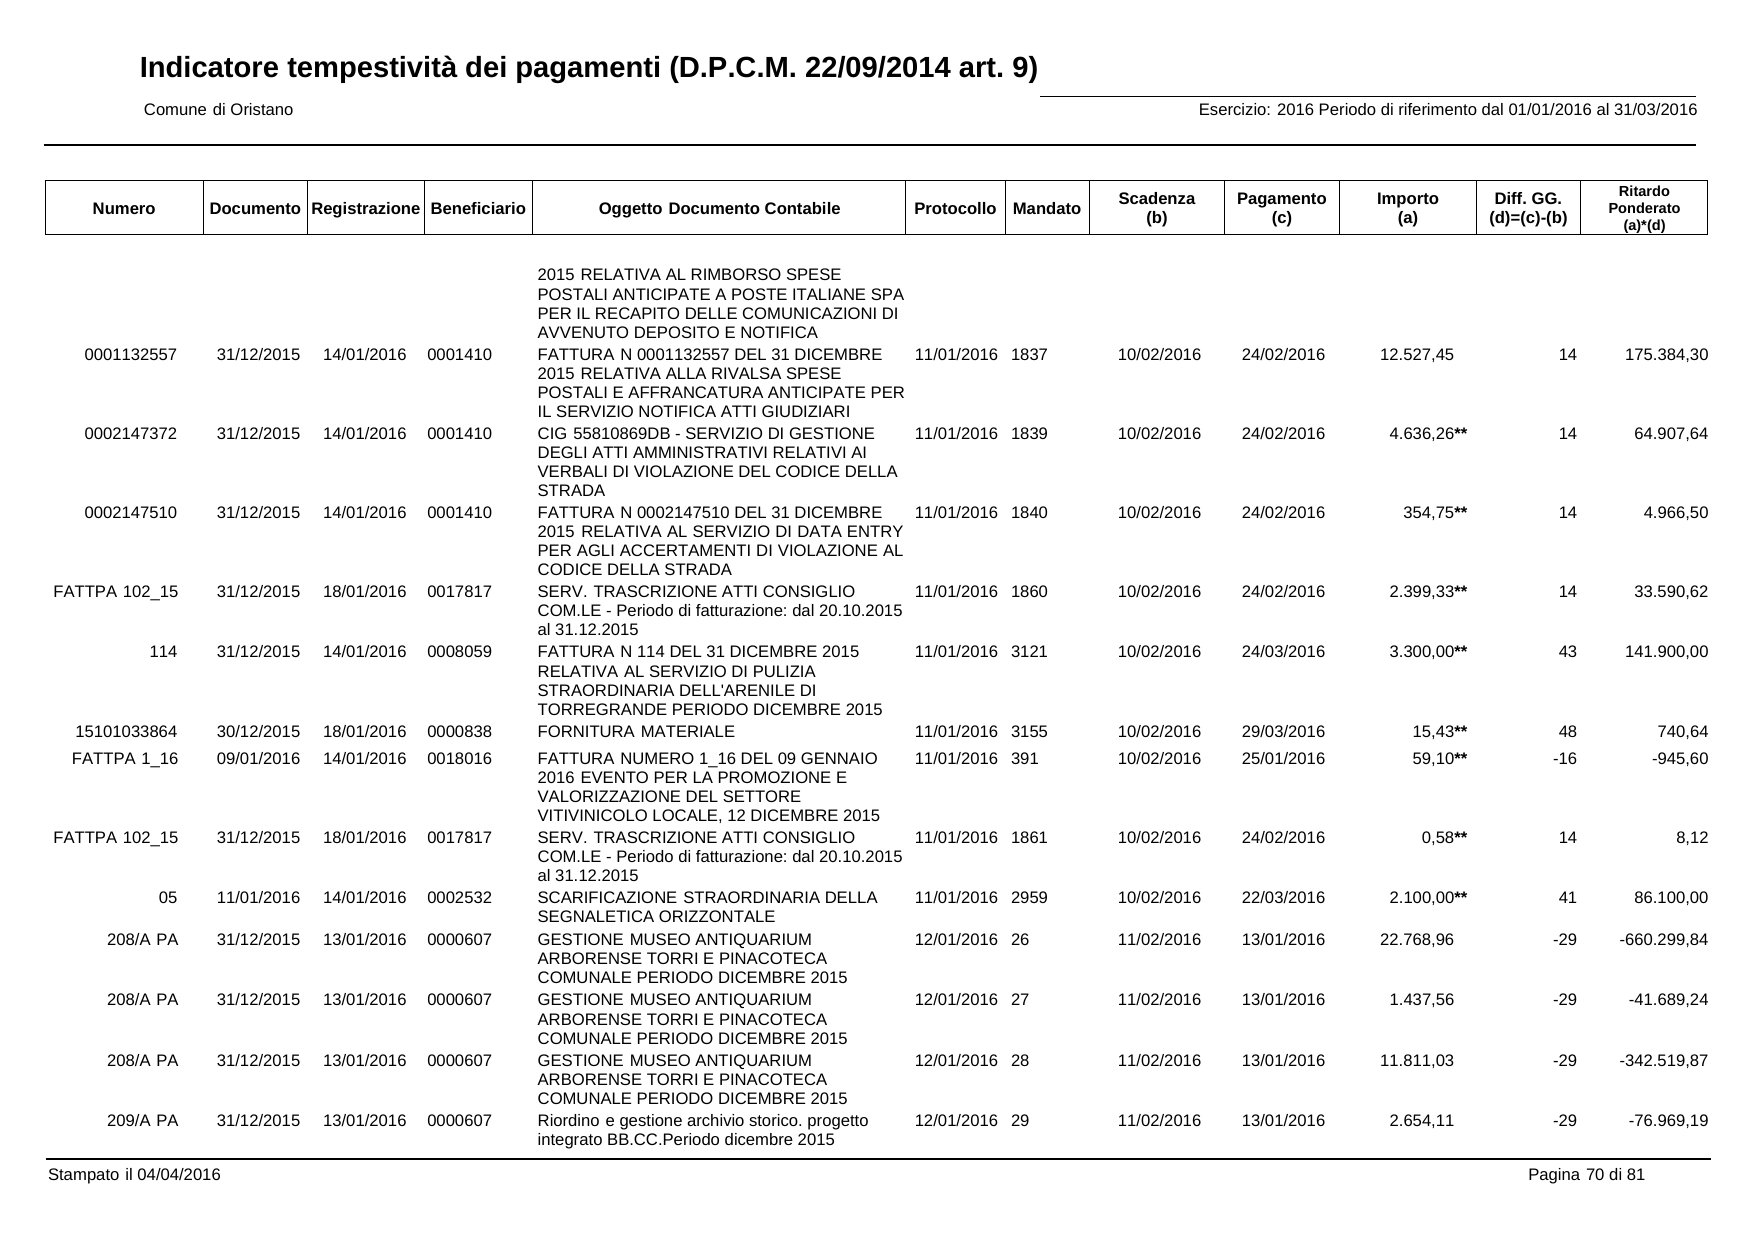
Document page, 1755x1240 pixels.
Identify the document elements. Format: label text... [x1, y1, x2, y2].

table_cell FORNITURA MATERIALE [515, 721, 909, 745]
table_cell 11/01/2016 1839 [910, 423, 1082, 502]
table_cell 2.100,00** [1353, 888, 1503, 929]
table_cell 31/12/2015 [197, 929, 311, 989]
table_cell 86.100,00 [1598, 888, 1712, 929]
table_cell -29 [1504, 1110, 1598, 1152]
table_cell 31/12/2015 [197, 642, 311, 721]
table_cell 11/01/2016 3155 [910, 721, 1082, 745]
table_cell 14 [1504, 423, 1598, 502]
table_cell 11/02/2016 [1082, 929, 1221, 989]
table_cell Riordino e gestione archivio storico. progetto integrato BB.CC.Periodo dicembre 2015 [515, 1110, 909, 1152]
table_cell 14 [1504, 581, 1598, 642]
table_cell 24/02/2016 [1221, 344, 1352, 423]
table_cell 31/12/2015 [197, 423, 311, 502]
table_cell 10/02/2016 [1082, 888, 1221, 929]
table_cell 0000607 [417, 929, 515, 989]
table_cell 8,12 [1598, 827, 1712, 887]
table_cell -76.969,19 [1598, 1110, 1712, 1152]
table_cell 14 [1504, 344, 1598, 423]
table_cell 24/02/2016 [1221, 827, 1352, 887]
table_cell 1.437,56 [1353, 990, 1503, 1050]
table_cell 11/01/2016 1861 [910, 827, 1082, 887]
table_cell -660.299,84 [1598, 929, 1712, 989]
table_cell 13/01/2016 [311, 1050, 417, 1110]
table_cell 13/01/2016 [1221, 929, 1352, 989]
table_header Beneficiario [425, 181, 532, 234]
table_cell GESTIONE MUSEO ANTIQUARIUM ARBORENSE TORRI E PINACOTECA COMUNALE PERIODO DICEMBRE 2015 [515, 1050, 909, 1110]
table_cell 2.654,11 [1353, 1110, 1503, 1152]
table_cell 14/01/2016 [311, 344, 417, 423]
table_cell 10/02/2016 [1082, 642, 1221, 721]
table_cell 12/01/2016 29 [910, 1110, 1082, 1152]
table_cell -945,60 [1598, 745, 1712, 827]
table_cell 31/12/2015 [197, 827, 311, 887]
table_cell 31/12/2015 [197, 581, 311, 642]
table_cell 354,75** [1353, 502, 1503, 581]
table_cell 0018016 [417, 745, 515, 827]
table_cell 25/01/2016 [1221, 745, 1352, 827]
table_cell 13/01/2016 [1221, 1050, 1352, 1110]
table_cell 33.590,62 [1598, 581, 1712, 642]
table_cell 18/01/2016 [311, 721, 417, 745]
table_cell 740,64 [1598, 721, 1712, 745]
table_cell 12/01/2016 26 [910, 929, 1082, 989]
table_header Diff. GG. (d)=(c)-(b) [1477, 181, 1580, 234]
table_header Mandato [1006, 181, 1089, 234]
table_cell 10/02/2016 [1082, 745, 1221, 827]
table_cell FATTURA N 0001132557 DEL 31 DICEMBRE 2015 RELATIVA ALLA RIVALSA SPESE POSTALI E AFFRANCATURA ANTICIPATE PER IL SERVIZIO NOTIFICA ATTI GIUDIZIARI [515, 344, 909, 423]
table_cell 13/01/2016 [311, 1110, 417, 1152]
table_cell 0017817 [417, 827, 515, 887]
table_cell 48 [1504, 721, 1598, 745]
table_cell 24/02/2016 [1221, 581, 1352, 642]
table_cell 13/01/2016 [311, 929, 417, 989]
table_cell 0001132557 [44, 344, 197, 423]
table_cell 14 [1504, 827, 1598, 887]
table_cell 10/02/2016 [1082, 721, 1221, 745]
table_cell 14/01/2016 [311, 745, 417, 827]
table_cell 208/A PA [44, 929, 197, 989]
table_cell 22/03/2016 [1221, 888, 1352, 929]
table_cell 41 [1504, 888, 1598, 929]
table_cell 0008059 [417, 642, 515, 721]
table_cell 24/03/2016 [1221, 642, 1352, 721]
table_cell 3.300,00** [1353, 642, 1503, 721]
table_header 2015 RELATIVA AL RIMBORSO SPESE POSTALI ANTICIPATE A POSTE ITALIANE SPA PER IL RECAPITO DELLE COMUNICAZIONI DI AVVENUTO DEPOSITO E NOTIFICA [515, 257, 909, 344]
table_cell 0002532 [417, 888, 515, 929]
table_header Pagamento (c) [1225, 181, 1339, 234]
table_cell 12.527,45 [1353, 344, 1503, 423]
table_cell 14/01/2016 [311, 642, 417, 721]
table_cell 14/01/2016 [311, 888, 417, 929]
table_cell FATTURA NUMERO 1_16 DEL 09 GENNAIO 2016 EVENTO PER LA PROMOZIONE E VALORIZZAZIONE DEL SETTORE VITIVINICOLO LOCALE, 12 DICEMBRE 2015 [515, 745, 909, 827]
table_cell 10/02/2016 [1082, 581, 1221, 642]
table_cell 0000838 [417, 721, 515, 745]
table_cell 0,58** [1353, 827, 1503, 887]
table_cell FATTPA 102_15 [44, 827, 197, 887]
table_cell 0000607 [417, 1110, 515, 1152]
table_cell FATTURA N 114 DEL 31 DICEMBRE 2015 RELATIVA AL SERVIZIO DI PULIZIA STRAORDINARIA DELL'ARENILE DI TORREGRANDE PERIODO DICEMBRE 2015 [515, 642, 909, 721]
table_cell -41.689,24 [1598, 990, 1712, 1050]
table_cell 22.768,96 [1353, 929, 1503, 989]
table_cell 13/01/2016 [1221, 1110, 1352, 1152]
table_cell CIG 55810869DB - SERVIZIO DI GESTIONE DEGLI ATTI AMMINISTRATIVI RELATIVI AI VERBALI DI VIOLAZIONE DEL CODICE DELLA STRADA [515, 423, 909, 502]
table_cell 14/01/2016 [311, 502, 417, 581]
table_cell 29/03/2016 [1221, 721, 1352, 745]
table_cell 141.900,00 [1598, 642, 1712, 721]
table_cell 10/02/2016 [1082, 827, 1221, 887]
table_cell -29 [1504, 929, 1598, 989]
table_cell 0001410 [417, 344, 515, 423]
table_header Registrazione [308, 181, 424, 234]
table_cell 0002147510 [44, 502, 197, 581]
table_header [44, 257, 515, 344]
table_cell 11/02/2016 [1082, 990, 1221, 1050]
table_cell GESTIONE MUSEO ANTIQUARIUM ARBORENSE TORRI E PINACOTECA COMUNALE PERIODO DICEMBRE 2015 [515, 929, 909, 989]
table_header [910, 257, 1712, 344]
table_header Importo (a) [1340, 181, 1476, 234]
table_cell 24/02/2016 [1221, 423, 1352, 502]
table_cell 11/01/2016 2959 [910, 888, 1082, 929]
table_cell 18/01/2016 [311, 827, 417, 887]
table_cell GESTIONE MUSEO ANTIQUARIUM ARBORENSE TORRI E PINACOTECA COMUNALE PERIODO DICEMBRE 2015 [515, 990, 909, 1050]
table_cell 11.811,03 [1353, 1050, 1503, 1110]
table_cell 114 [44, 642, 197, 721]
table_cell 0001410 [417, 423, 515, 502]
table_cell 2.399,33** [1353, 581, 1503, 642]
table_cell 208/A PA [44, 1050, 197, 1110]
table_cell 31/12/2015 [197, 1050, 311, 1110]
table_cell 12/01/2016 27 [910, 990, 1082, 1050]
table_header Oggetto Documento Contabile [533, 181, 905, 234]
table_cell 15101033864 [44, 721, 197, 745]
table_cell -342.519,87 [1598, 1050, 1712, 1110]
table_cell 24/02/2016 [1221, 502, 1352, 581]
table_cell 0000607 [417, 990, 515, 1050]
table_cell 11/02/2016 [1082, 1110, 1221, 1152]
table_cell 0002147372 [44, 423, 197, 502]
table_cell 209/A PA [44, 1110, 197, 1152]
table_header Scadenza (b) [1090, 181, 1224, 234]
table_cell 11/01/2016 3121 [910, 642, 1082, 721]
table_cell SCARIFICAZIONE STRAORDINARIA DELLA SEGNALETICA ORIZZONTALE [515, 888, 909, 929]
table_cell 11/01/2016 391 [910, 745, 1082, 827]
table_cell 12/01/2016 28 [910, 1050, 1082, 1110]
table_cell 0000607 [417, 1050, 515, 1110]
table_cell 30/12/2015 [197, 721, 311, 745]
table_cell 64.907,64 [1598, 423, 1712, 502]
table_cell 43 [1504, 642, 1598, 721]
table_cell 18/01/2016 [311, 581, 417, 642]
table_cell 31/12/2015 [197, 990, 311, 1050]
table_cell 10/02/2016 [1082, 502, 1221, 581]
table_cell 13/01/2016 [311, 990, 417, 1050]
table_cell FATTPA 1_16 [44, 745, 197, 827]
table_cell FATTURA N 0002147510 DEL 31 DICEMBRE 2015 RELATIVA AL SERVIZIO DI DATA ENTRY PER AGLI ACCERTAMENTI DI VIOLAZIONE AL CODICE DELLA STRADA [515, 502, 909, 581]
table_cell 31/12/2015 [197, 344, 311, 423]
table_cell 10/02/2016 [1082, 423, 1221, 502]
table_header Ritardo Ponderato (a)*(d) [1581, 181, 1707, 234]
table_header Numero [46, 181, 203, 234]
table_cell 0001410 [417, 502, 515, 581]
table_cell 175.384,30 [1598, 344, 1712, 423]
table_header Documento [204, 181, 307, 234]
table_cell 11/01/2016 1840 [910, 502, 1082, 581]
table_cell 09/01/2016 [197, 745, 311, 827]
table_cell -29 [1504, 990, 1598, 1050]
table_cell SERV. TRASCRIZIONE ATTI CONSIGLIO COM.LE - Periodo di fatturazione: dal 20.10.2015 al 31.12.2015 [515, 827, 909, 887]
table_header Protocollo [906, 181, 1005, 234]
table_cell 208/A PA [44, 990, 197, 1050]
table_cell 59,10** [1353, 745, 1503, 827]
table_cell FATTPA 102_15 [44, 581, 197, 642]
table_cell 4.636,26** [1353, 423, 1503, 502]
table_cell 11/01/2016 [197, 888, 311, 929]
table_cell 11/01/2016 1860 [910, 581, 1082, 642]
table_cell 05 [44, 888, 197, 929]
table_cell 31/12/2015 [197, 502, 311, 581]
table_cell 11/02/2016 [1082, 1050, 1221, 1110]
table_cell 13/01/2016 [1221, 990, 1352, 1050]
table_cell 10/02/2016 [1082, 344, 1221, 423]
table_cell 11/01/2016 1837 [910, 344, 1082, 423]
table_cell -16 [1504, 745, 1598, 827]
table_cell 14 [1504, 502, 1598, 581]
table_cell 0017817 [417, 581, 515, 642]
table_cell 14/01/2016 [311, 423, 417, 502]
table_cell 15,43** [1353, 721, 1503, 745]
table_cell 31/12/2015 [197, 1110, 311, 1152]
table_cell -29 [1504, 1050, 1598, 1110]
table_cell 4.966,50 [1598, 502, 1712, 581]
table_cell SERV. TRASCRIZIONE ATTI CONSIGLIO COM.LE - Periodo di fatturazione: dal 20.10.2015 al 31.12.2015 [515, 581, 909, 642]
